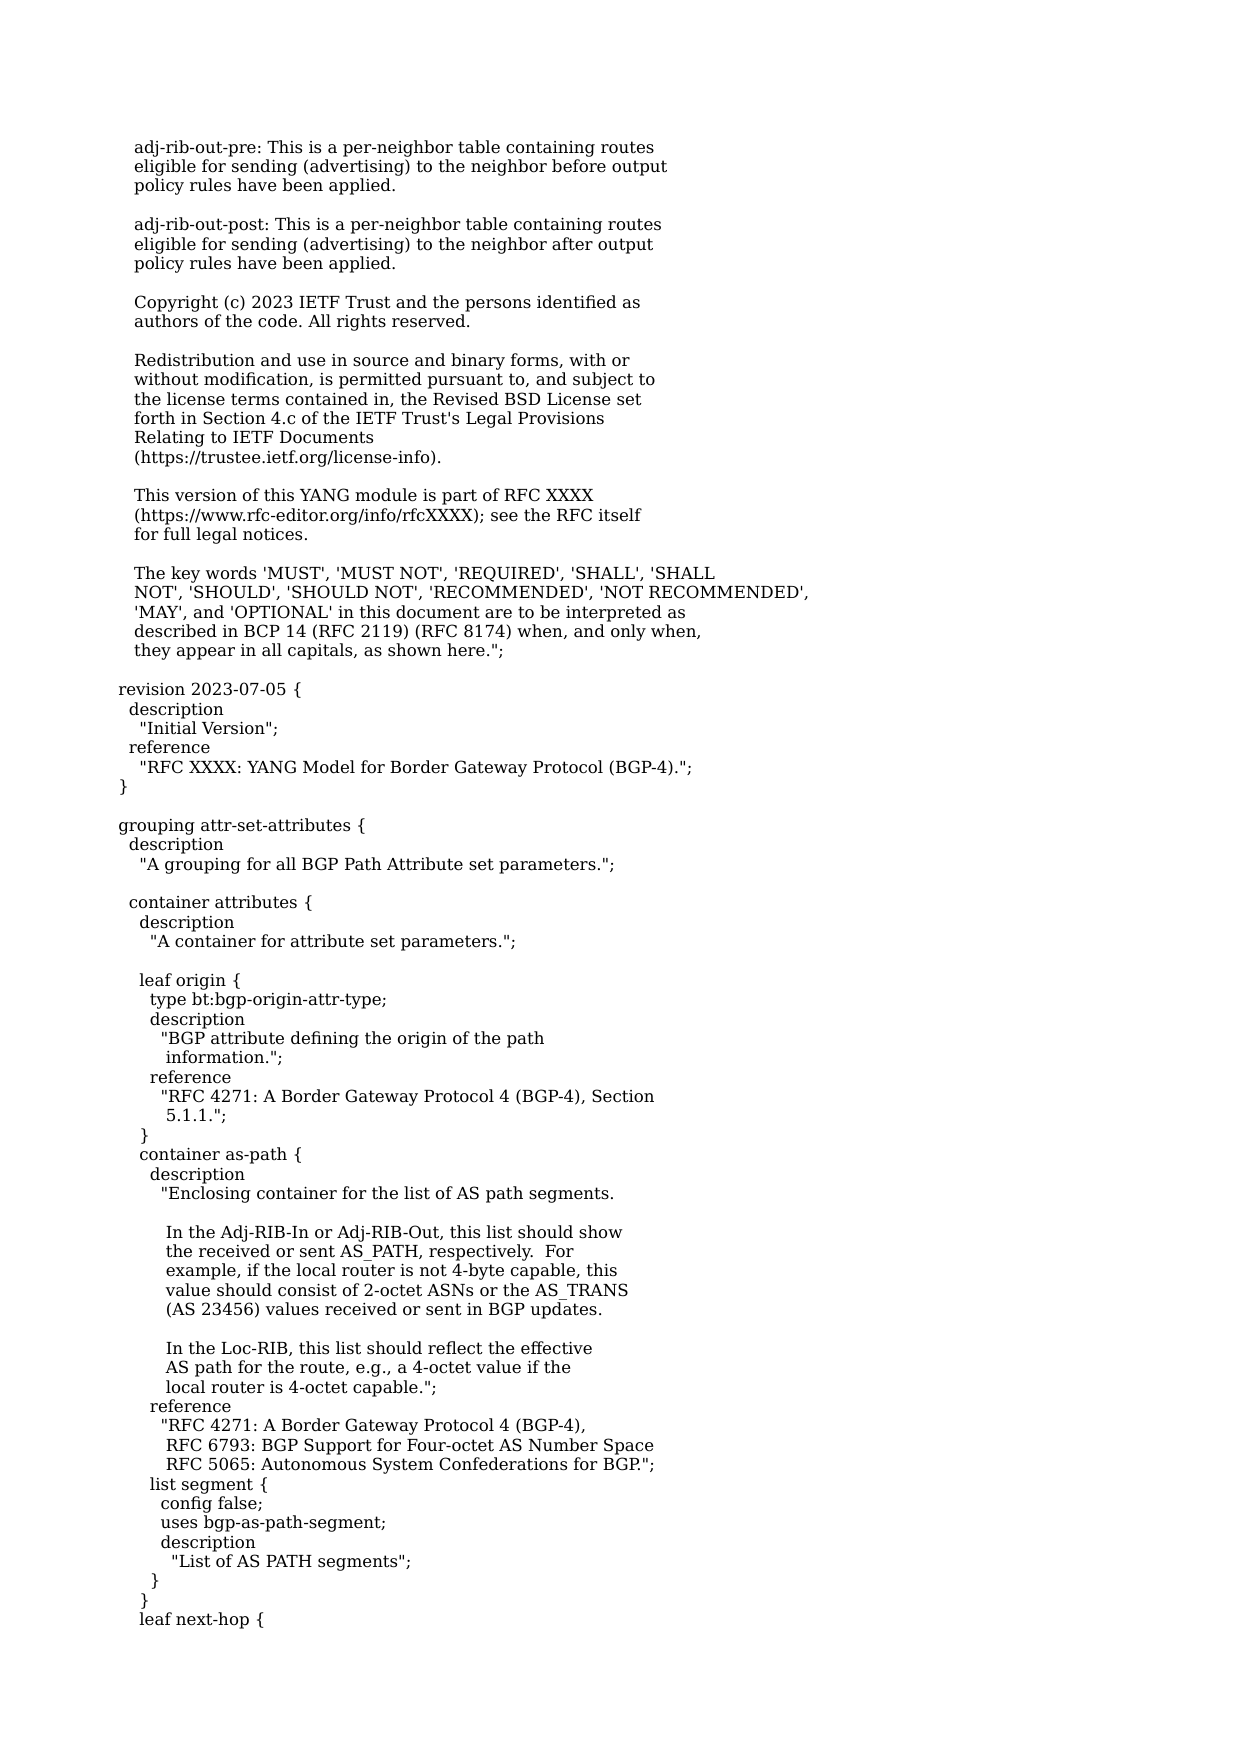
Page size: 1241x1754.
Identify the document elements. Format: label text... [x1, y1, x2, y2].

text } [118, 1591, 1122, 1610]
text policy rules have been applied. [118, 176, 1122, 196]
text container as-path { [118, 1145, 1122, 1164]
text AS path for the route, e.g., a 4-octet value if the [118, 1358, 1122, 1377]
text In the Loc-RIB, this list should reflect the effective [118, 1339, 1122, 1358]
text authors of the code. All rights reserved. [118, 312, 1122, 331]
text revision 2023-07-05 { [118, 680, 1122, 699]
text adj-rib-out-post: This is a per-neighbor table containing routes [118, 215, 1122, 234]
text description [118, 912, 1122, 932]
text policy rules have been applied. [118, 254, 1122, 273]
text description [118, 835, 1122, 854]
text information."; [118, 1048, 1122, 1067]
text "Enclosing container for the list of AS path segments. [118, 1184, 1122, 1203]
text type bt:bgp-origin-attr-type; [118, 990, 1122, 1009]
text value should consist of 2-octet ASNs or the AS_TRANS [118, 1281, 1122, 1300]
text Relating to IETF Documents [118, 428, 1122, 447]
text RFC 6793: BGP Support for Four-octet AS Number Space [118, 1436, 1122, 1455]
text Copyright (c) 2023 IETF Trust and the persons identified as [118, 292, 1122, 312]
text The key words 'MUST', 'MUST NOT', 'REQUIRED', 'SHALL', 'SHALL [118, 564, 1122, 583]
text reference [118, 738, 1122, 757]
text for full legal notices. [118, 525, 1122, 544]
text } [118, 777, 1122, 796]
text example, if the local router is not 4-byte capable, this [118, 1261, 1122, 1281]
text "Initial Version"; [118, 719, 1122, 738]
text "RFC 4271: A Border Gateway Protocol 4 (BGP-4), Section [118, 1087, 1122, 1106]
text description [118, 699, 1122, 719]
text the license terms contained in, the Revised BSD License set [118, 389, 1122, 409]
text "BGP attribute defining the origin of the path [118, 1029, 1122, 1048]
text uses bgp-as-path-segment; [118, 1513, 1122, 1532]
text } [118, 1126, 1122, 1145]
text eligible for sending (advertising) to the neighbor after output [118, 234, 1122, 254]
text } [118, 1571, 1122, 1591]
text leaf origin { [118, 971, 1122, 990]
text they appear in all capitals, as shown here."; [118, 641, 1122, 661]
text Redistribution and use in source and binary forms, with or [118, 351, 1122, 370]
text "A container for attribute set parameters."; [118, 932, 1122, 951]
text list segment { [118, 1474, 1122, 1494]
text description [118, 1009, 1122, 1029]
text leaf next-hop { [118, 1610, 1122, 1629]
text description [118, 1164, 1122, 1184]
text 5.1.1."; [118, 1106, 1122, 1126]
text "RFC 4271: A Border Gateway Protocol 4 (BGP-4), [118, 1416, 1122, 1436]
text grouping attr-set-attributes { [118, 816, 1122, 835]
text In the Adj-RIB-In or Adj-RIB-Out, this list should show [118, 1222, 1122, 1242]
text reference [118, 1397, 1122, 1416]
text description [118, 1532, 1122, 1552]
text NOT', 'SHOULD', 'SHOULD NOT', 'RECOMMENDED', 'NOT RECOMMENDED', [118, 583, 1122, 602]
text RFC 5065: Autonomous System Confederations for BGP."; [118, 1455, 1122, 1474]
text eligible for sending (advertising) to the neighbor before output [118, 157, 1122, 176]
text 'MAY', and 'OPTIONAL' in this document are to be interpreted as [118, 602, 1122, 622]
text without modification, is permitted pursuant to, and subject to [118, 370, 1122, 389]
text "A grouping for all BGP Path Attribute set parameters."; [118, 854, 1122, 874]
text container attributes { [118, 893, 1122, 912]
text (https://www.rfc-editor.org/info/rfcXXXX); see the RFC itself [118, 506, 1122, 525]
text config false; [118, 1494, 1122, 1513]
text adj-rib-out-pre: This is a per-neighbor table containing routes [118, 137, 1122, 157]
text "RFC XXXX: YANG Model for Border Gateway Protocol (BGP-4)."; [118, 757, 1122, 777]
text This version of this YANG module is part of RFC XXXX [118, 486, 1122, 506]
text forth in Section 4.c of the IETF Trust's Legal Provisions [118, 409, 1122, 428]
text reference [118, 1067, 1122, 1087]
text (https://trustee.ietf.org/license-info). [118, 447, 1122, 467]
text "List of AS PATH segments"; [118, 1552, 1122, 1571]
text the received or sent AS_PATH, respectively. For [118, 1242, 1122, 1261]
text (AS 23456) values received or sent in BGP updates. [118, 1300, 1122, 1319]
text local router is 4-octet capable."; [118, 1377, 1122, 1397]
text described in BCP 14 (RFC 2119) (RFC 8174) when, and only when, [118, 622, 1122, 641]
